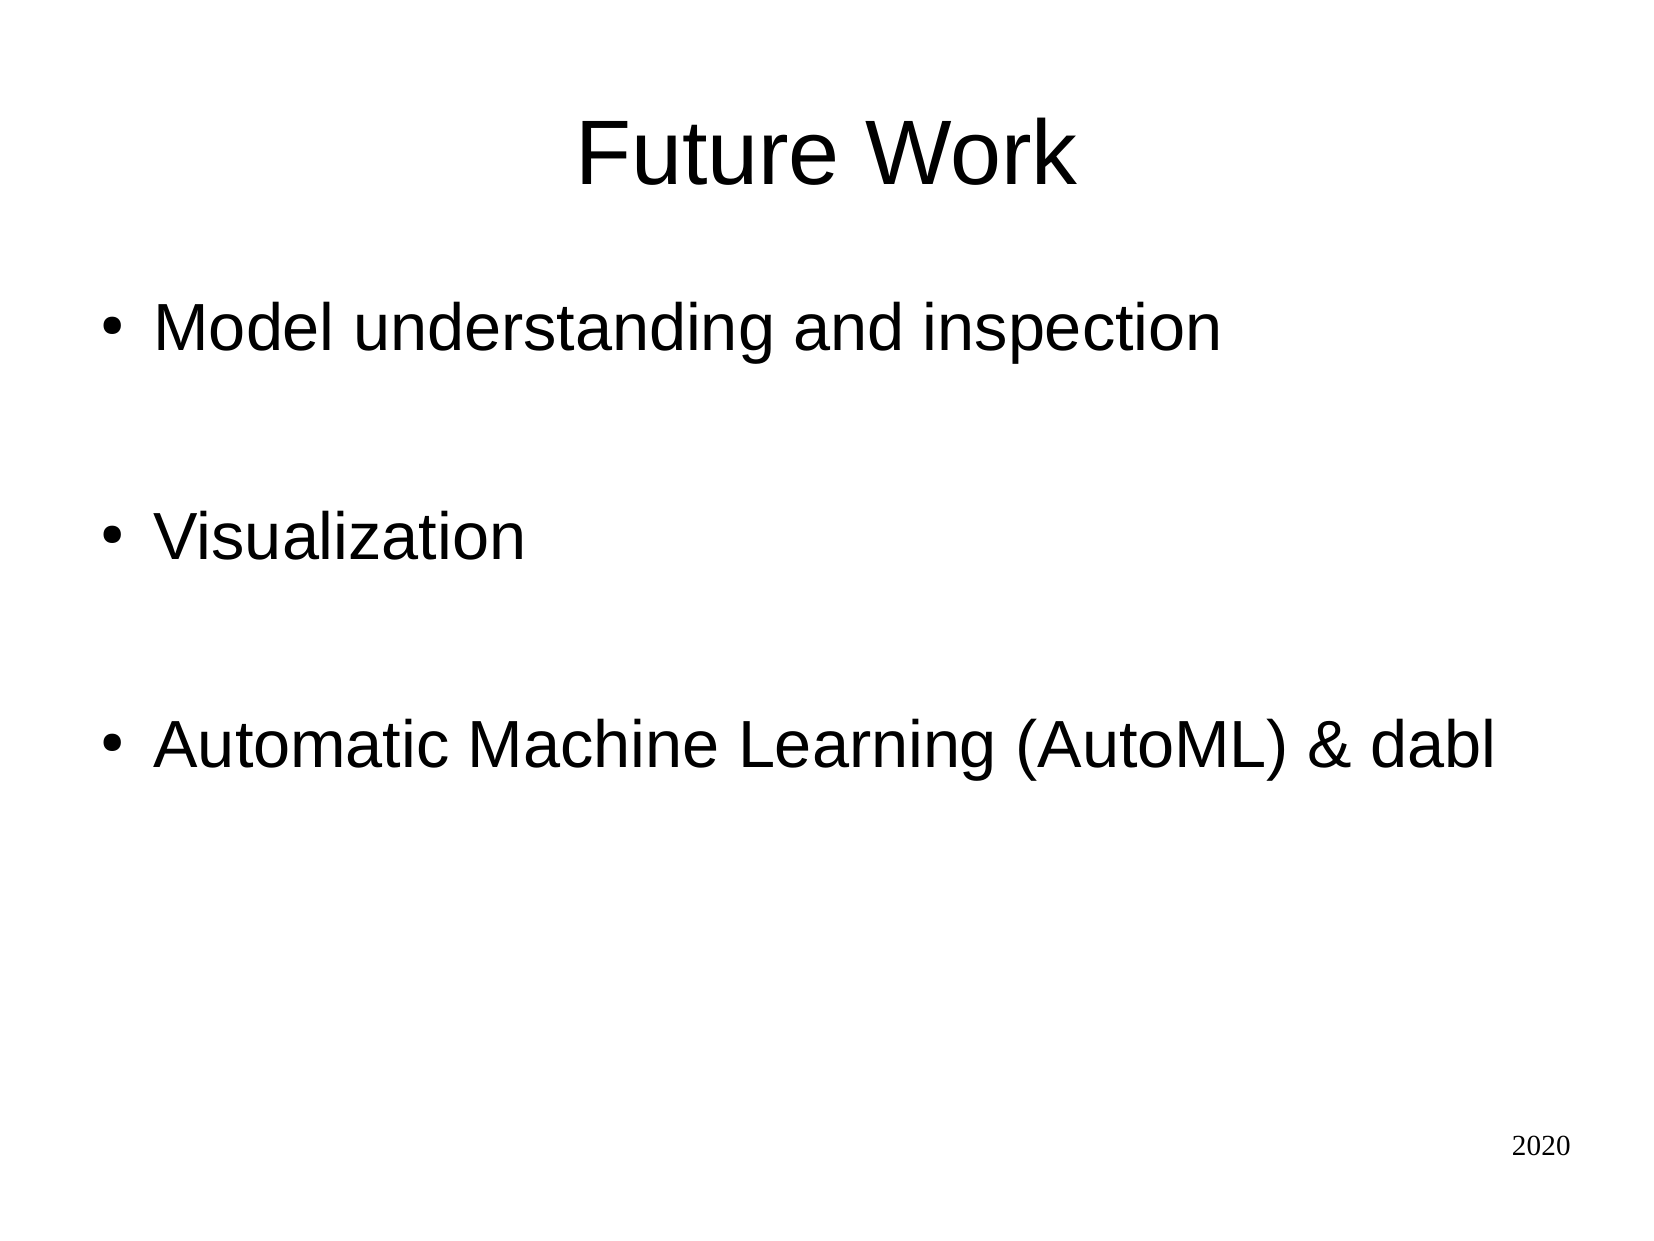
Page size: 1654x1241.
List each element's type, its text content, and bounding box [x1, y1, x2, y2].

title Future Work [82, 49, 1571, 257]
list Model understanding and inspection Visualization Automatic Machine Learning (AutoML) & dabl [82, 290, 1571, 1010]
